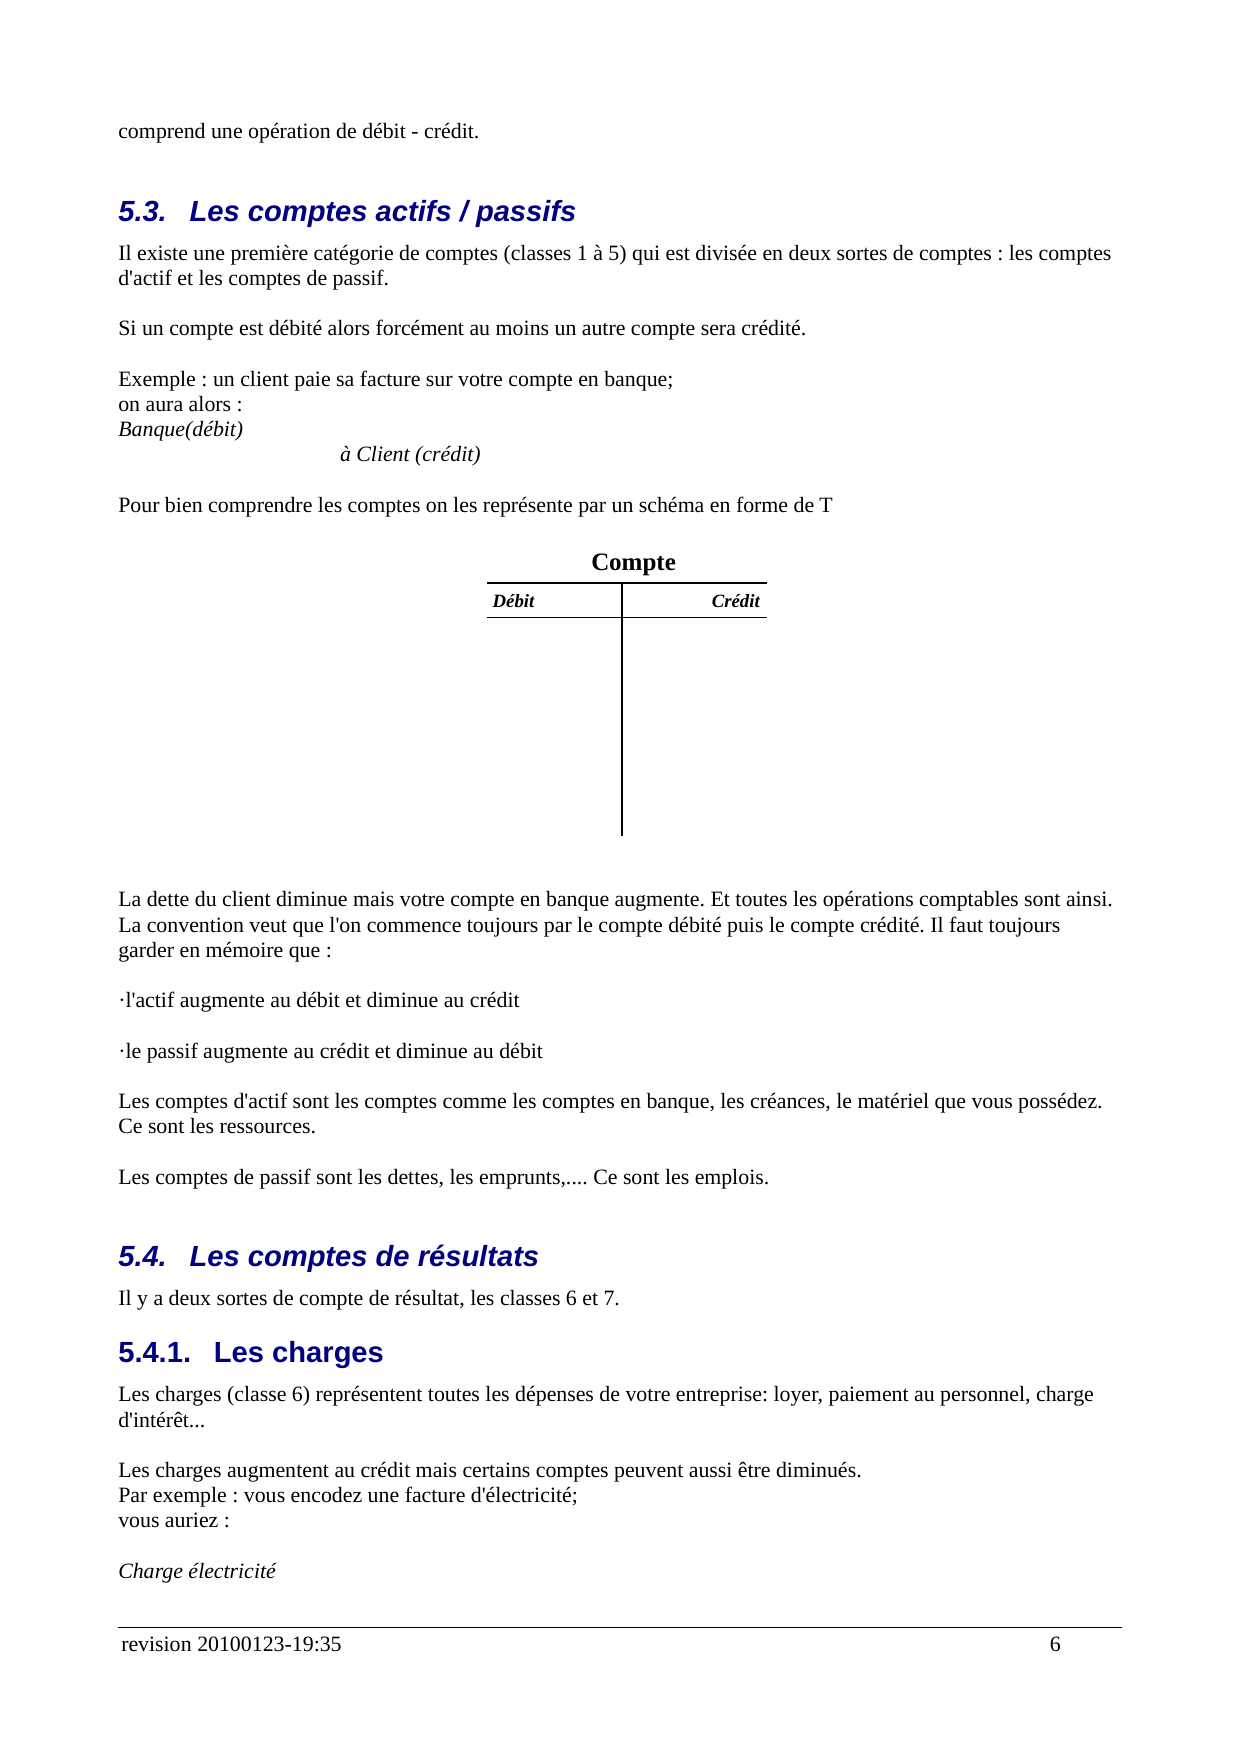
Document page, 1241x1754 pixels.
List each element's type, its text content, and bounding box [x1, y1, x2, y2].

text Les charges (classe 6) représentent toutes les dépenses de votre entreprise: loyer, paiement au personnel, charge d'intérêt... [118, 1381, 1122, 1432]
subtitle Les comptes actifs / passifs [118, 193, 1122, 227]
text Charge électricité [118, 1558, 1122, 1583]
text Pour bien comprendre les comptes on les représente par un schéma en forme de T [118, 492, 1122, 517]
text Les comptes d'actif sont les comptes comme les comptes en banque, les créances, le matériel que vous possédez. Ce sont les ressources. [118, 1088, 1122, 1138]
text comprend une opération de débit - crédit. [118, 118, 1122, 143]
text ·l'actif augmente au débit et diminue au crédit [118, 987, 1122, 1012]
text Si un compte est débité alors forcément au moins un autre compte sera crédité. [118, 315, 1122, 340]
table_cell Débit [487, 584, 621, 617]
subtitle Les charges [118, 1335, 1122, 1369]
text Les charges augmentent au crédit mais certains comptes peuvent aussi être diminués. [118, 1457, 1122, 1482]
text Il existe une première catégorie de comptes (classes 1 à 5) qui est divisée en deux sortes de comptes : les comptes d'actif et les comptes de passif. [118, 239, 1125, 290]
text Banque(débit) [118, 416, 1122, 441]
table_header Compte [487, 542, 767, 582]
text Les comptes de passif sont les dettes, les emprunts,.... Ce sont les emplois. [118, 1164, 1122, 1189]
text vous auriez : [118, 1507, 1122, 1533]
subtitle Les comptes de résultats [118, 1239, 1122, 1273]
text Exemple : un client paie sa facture sur votre compte en banque; [118, 366, 1122, 391]
text on aura alors : [118, 391, 1122, 416]
table_cell [623, 618, 767, 836]
text à Client (crédit) [118, 441, 1122, 466]
text La dette du client diminue mais votre compte en banque augmente. Et toutes les opérations comptables sont ainsi. La convention veut que l'on commence toujours par le compte débité puis le compte crédité. Il faut toujours garder en mémoire que : [118, 886, 1122, 962]
text Il y a deux sortes de compte de résultat, les classes 6 et 7. [118, 1285, 1122, 1310]
text Par exemple : vous encodez une facture d'électricité; [118, 1482, 1122, 1507]
table_cell [487, 618, 621, 836]
table_cell Crédit [623, 584, 767, 617]
text ·le passif augmente au crédit et diminue au débit [118, 1038, 1122, 1063]
